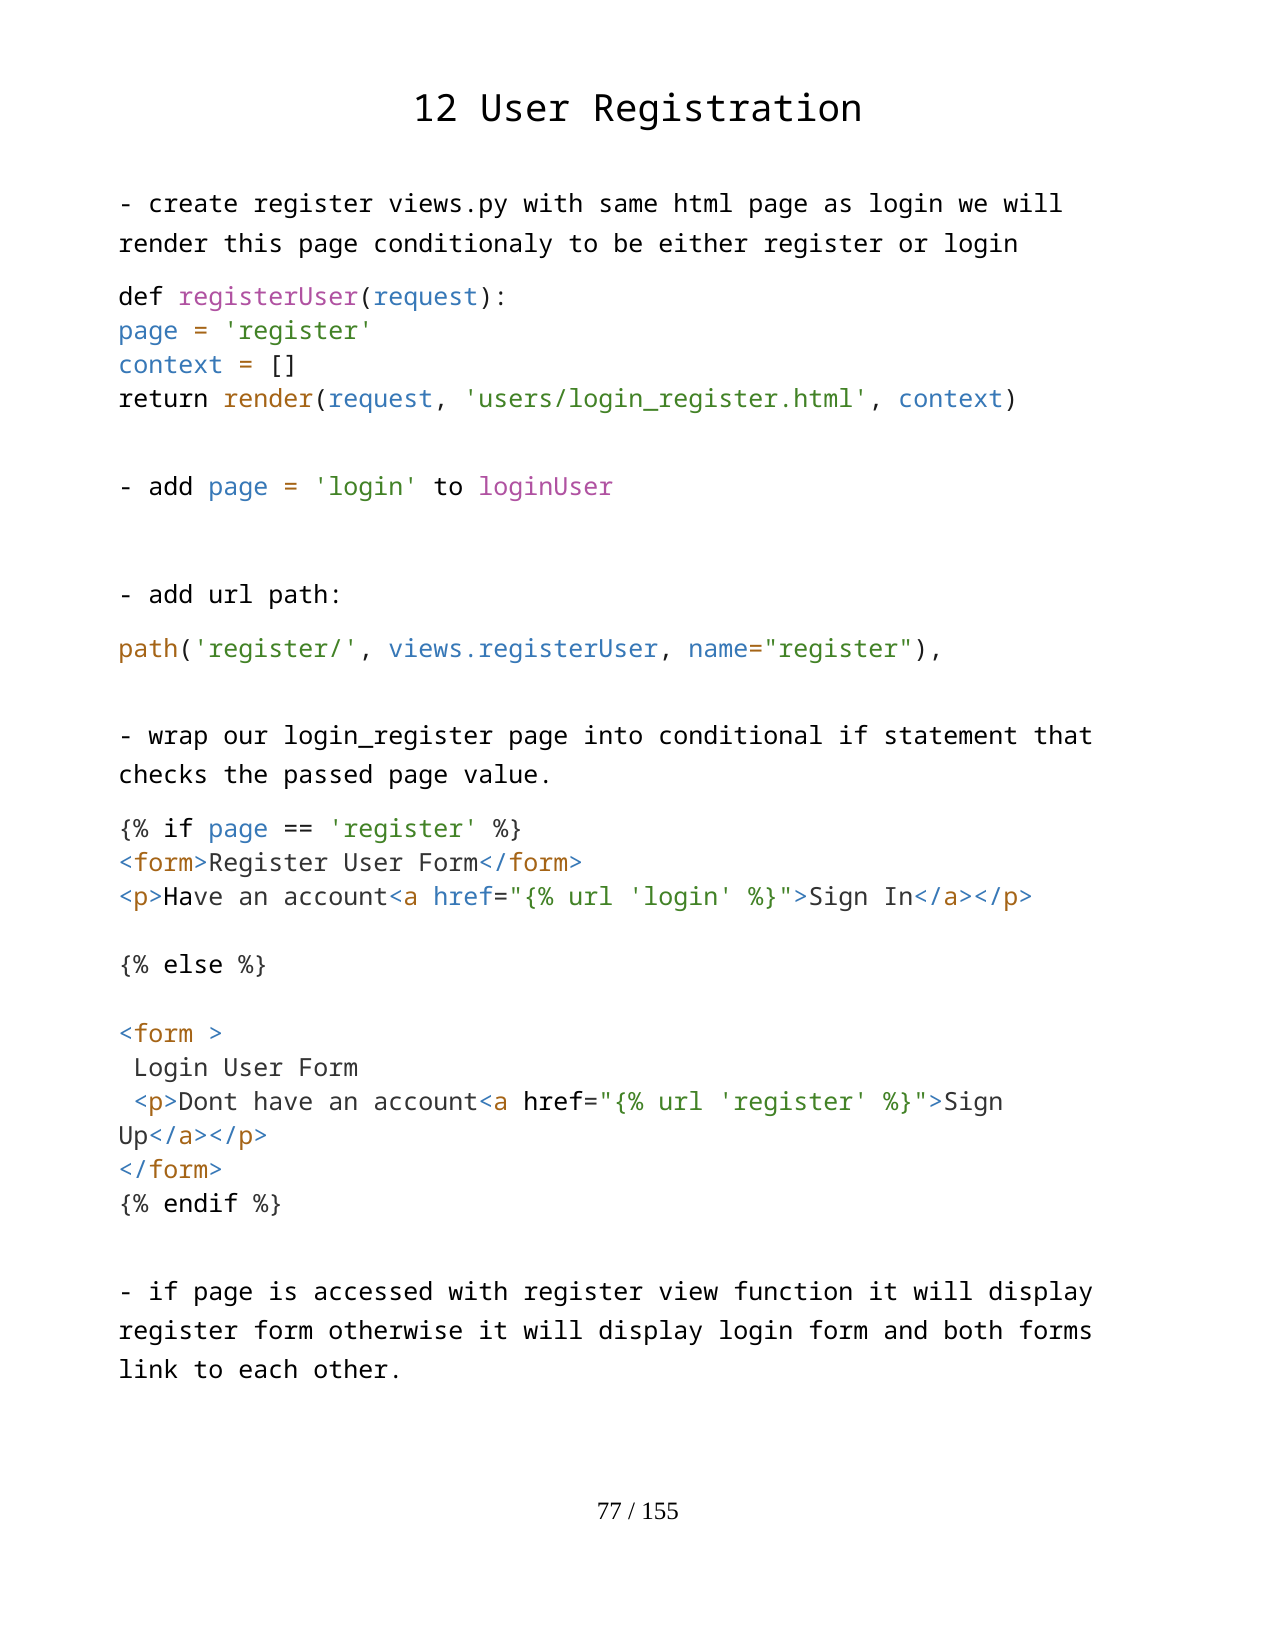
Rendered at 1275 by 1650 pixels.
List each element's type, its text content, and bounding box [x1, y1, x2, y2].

subtitle 12 User Registration [118, 81, 1157, 132]
text <p>Dont have an account<a href="{% url 'register' %}">Sign Up</a></p> [118, 1083, 1157, 1152]
text path('register/', views.registerUser, name="register"), [118, 630, 1157, 664]
text return render(request, 'users/login_register.html', context) [118, 381, 1157, 415]
text {% else %} [118, 947, 1157, 981]
text </form> [118, 1152, 1157, 1186]
text <form>Register User Form</form> [118, 845, 1157, 879]
text page = 'register' [118, 313, 1157, 347]
text - add url path: [118, 576, 1157, 611]
text {% if page == 'register' %} [118, 811, 1157, 845]
text - if page is accessed with register view function it will display register form otherwise it will display login form and both forms link to each other. [118, 1273, 1157, 1386]
text <form > [118, 1015, 1157, 1049]
text {% endif %} [118, 1186, 1157, 1220]
text - add page = 'login' to loginUser [118, 469, 1157, 503]
text def registerUser(request): [118, 279, 1157, 313]
text context = [] [118, 347, 1157, 381]
text <p>Have an account<a href="{% url 'login' %}">Sign In</a></p> [118, 879, 1157, 913]
text - wrap our login_register page into conditional if statement that checks the passed page value. [118, 718, 1157, 791]
text - create register views.py with same html page as login we will render this page conditionaly to be either register or login [118, 186, 1157, 259]
text Login User Form [118, 1049, 1157, 1083]
